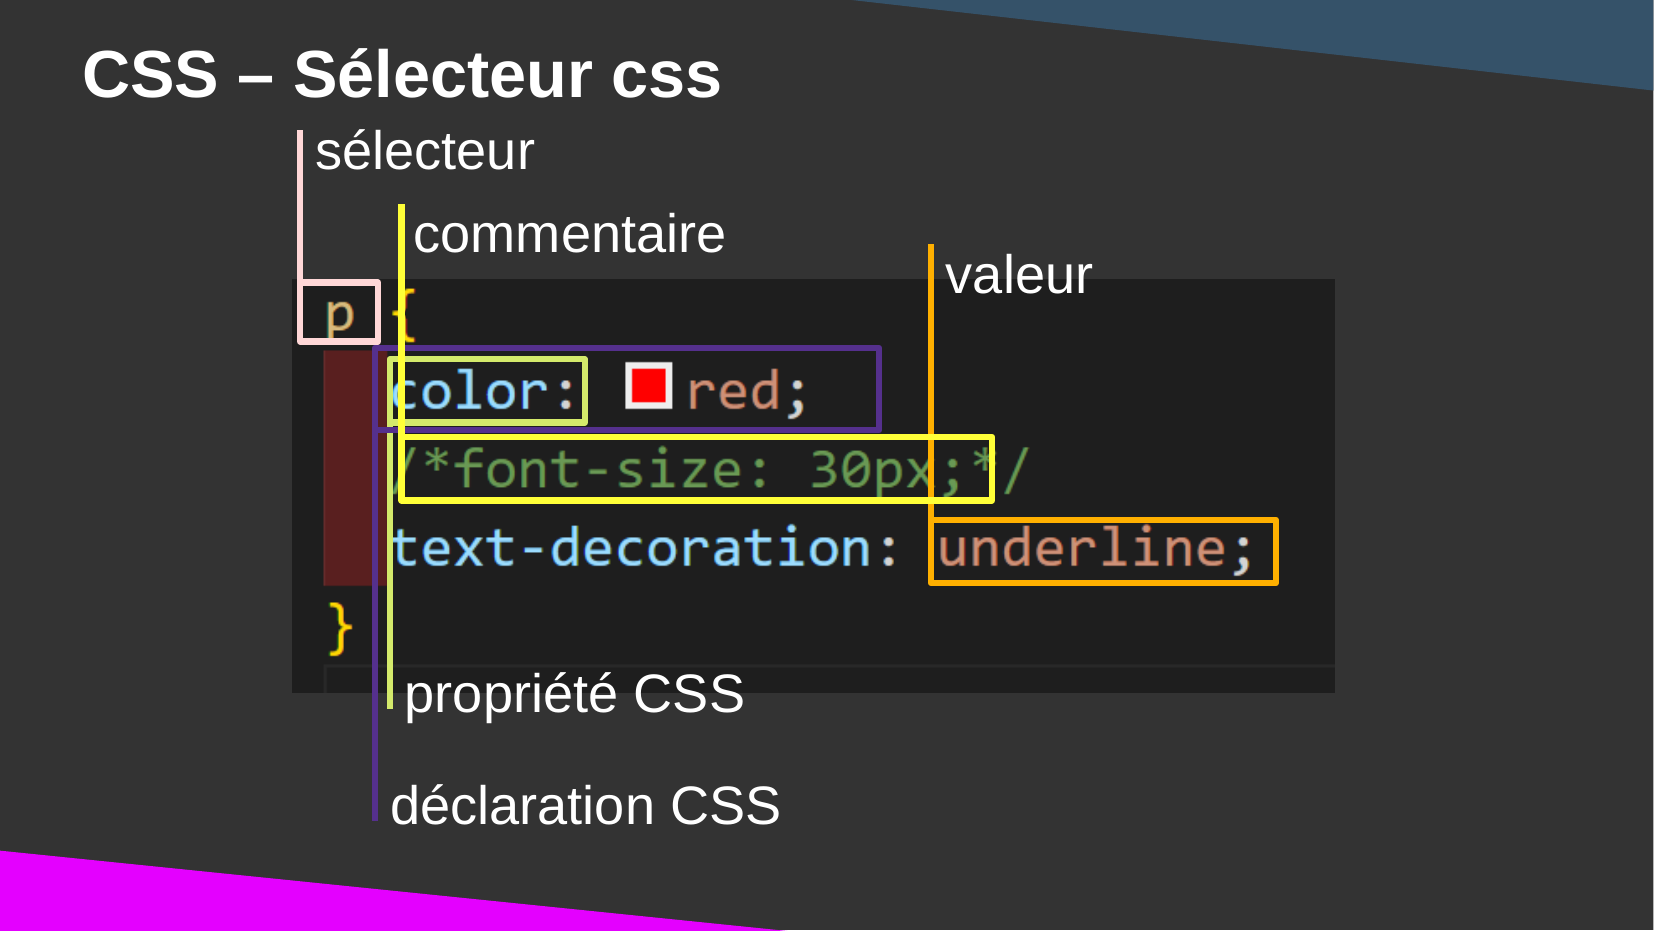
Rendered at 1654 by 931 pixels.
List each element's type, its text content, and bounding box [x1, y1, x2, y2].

picture [405, 279, 928, 434]
title valeur [945, 244, 1186, 313]
picture [393, 362, 398, 419]
text_box [0, 850, 788, 931]
picture [378, 351, 398, 427]
picture [405, 440, 928, 497]
picture [405, 362, 582, 419]
picture [380, 279, 398, 345]
title déclaration CSS [390, 775, 796, 844]
picture [405, 351, 876, 427]
title commentaire [413, 203, 744, 272]
title sélecteur [314, 120, 645, 189]
picture [393, 279, 1335, 694]
picture [292, 279, 372, 694]
picture [934, 523, 1273, 580]
text_box [851, 0, 1654, 91]
title propriété CSS [404, 663, 768, 775]
picture [303, 286, 375, 338]
title CSS – Sélecteur css [82, 37, 1571, 114]
picture [934, 440, 989, 497]
picture [378, 433, 387, 694]
